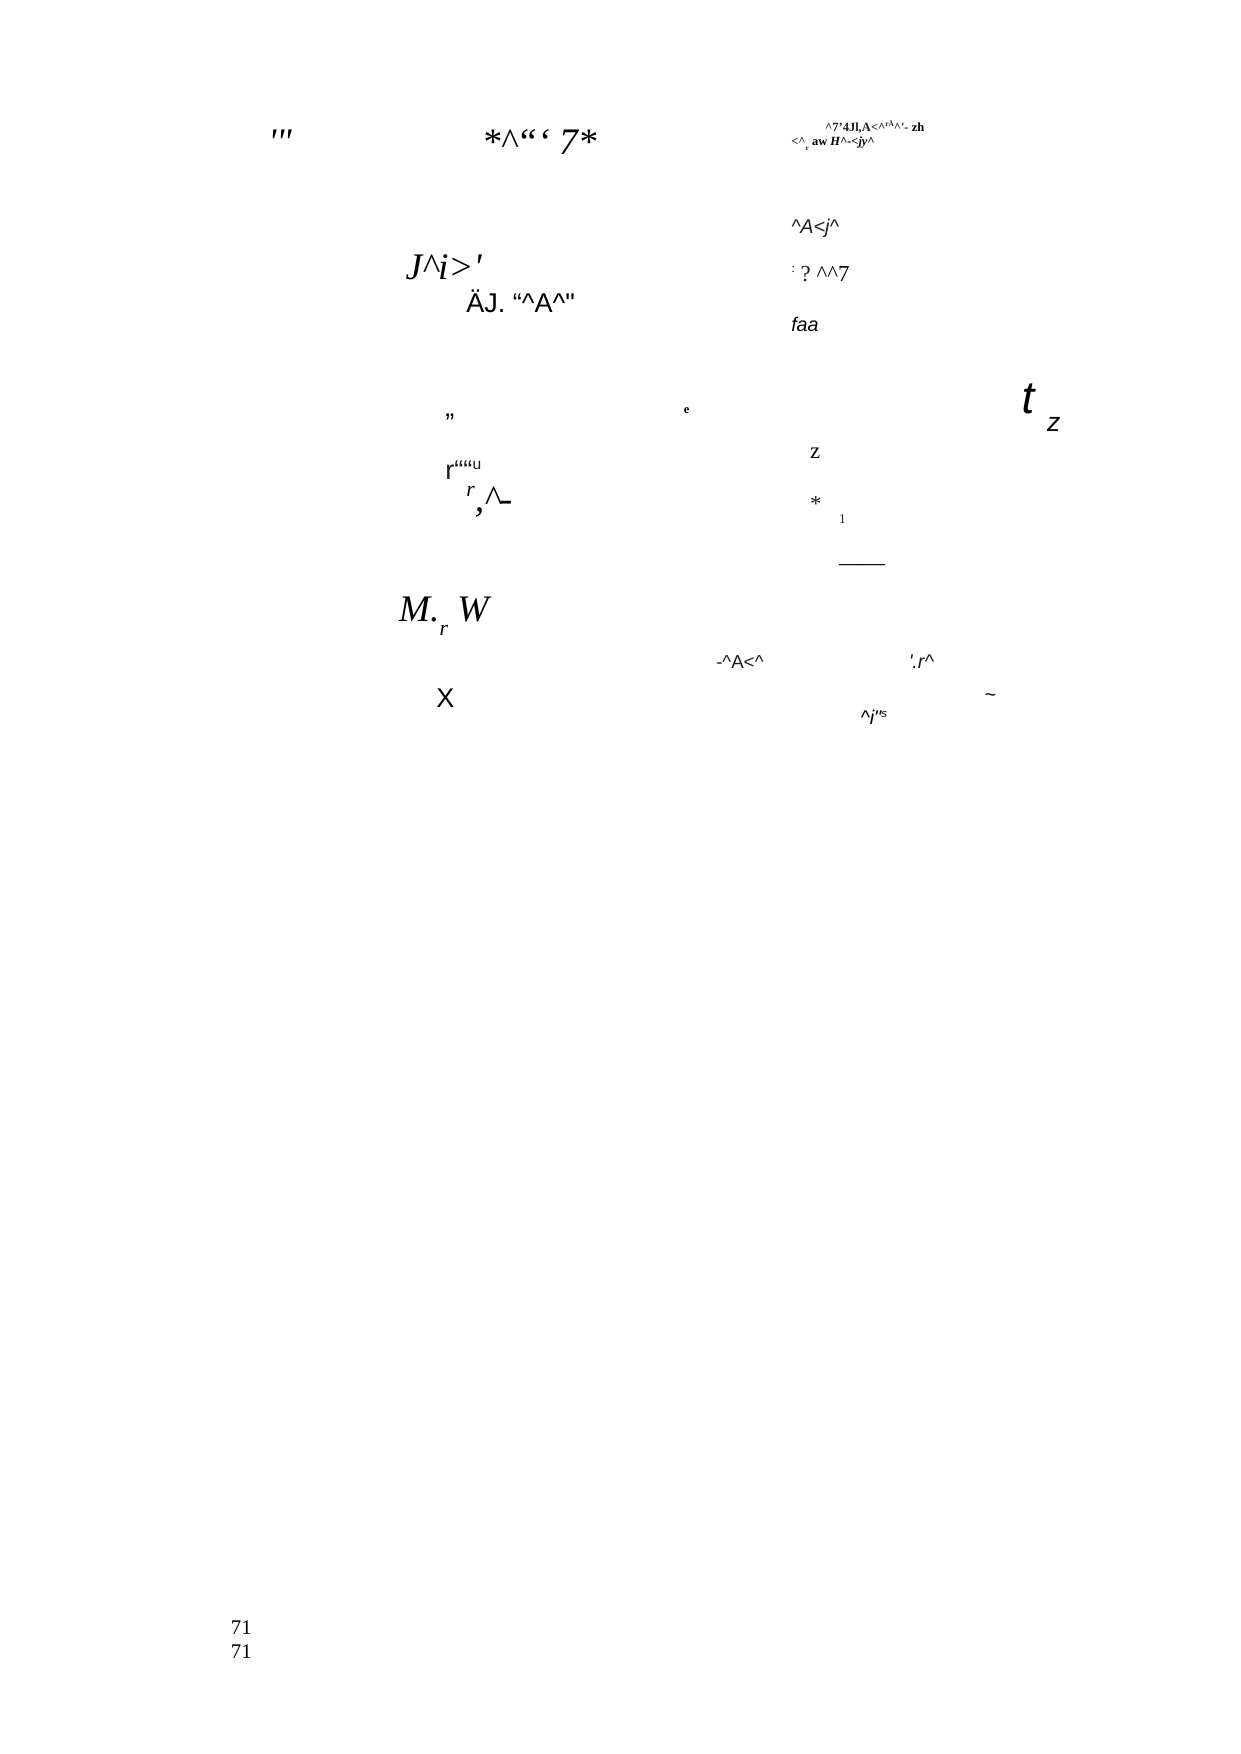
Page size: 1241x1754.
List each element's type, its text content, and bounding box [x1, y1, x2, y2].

table_header ^7’4Jl,A<^rÄ^'- zh <^r aw H^-<jy^ ^A<j^ : ? ^^7 faa e t z z * 1 —— -^A<^ '.r^ ~ ^i"s [660, 120, 1089, 782]
table_header '" *^“‘ 7* J^i>' ÄJ. “^A^" „ r““u r,^- M.r W X [231, 120, 660, 782]
